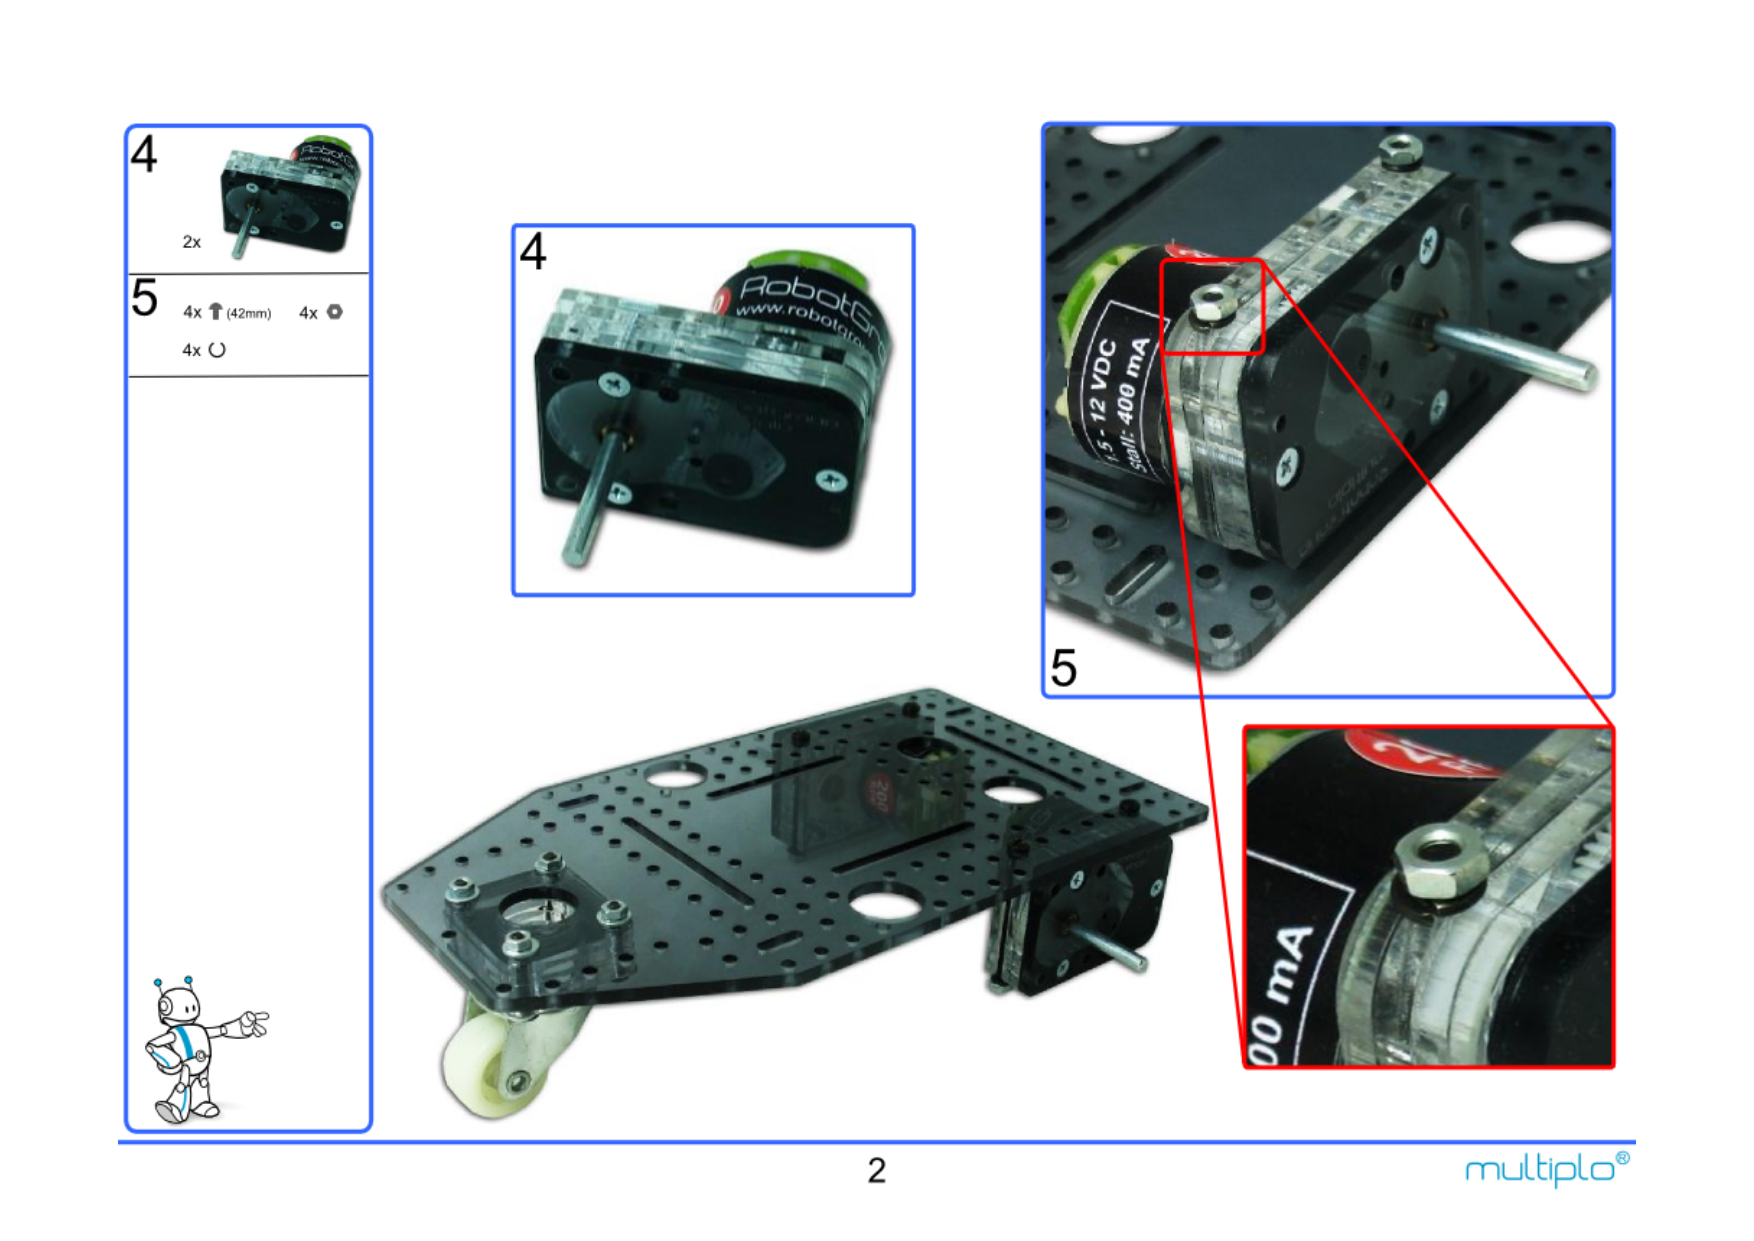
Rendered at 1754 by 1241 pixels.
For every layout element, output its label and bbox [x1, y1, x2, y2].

picture [118, 118, 1636, 1192]
